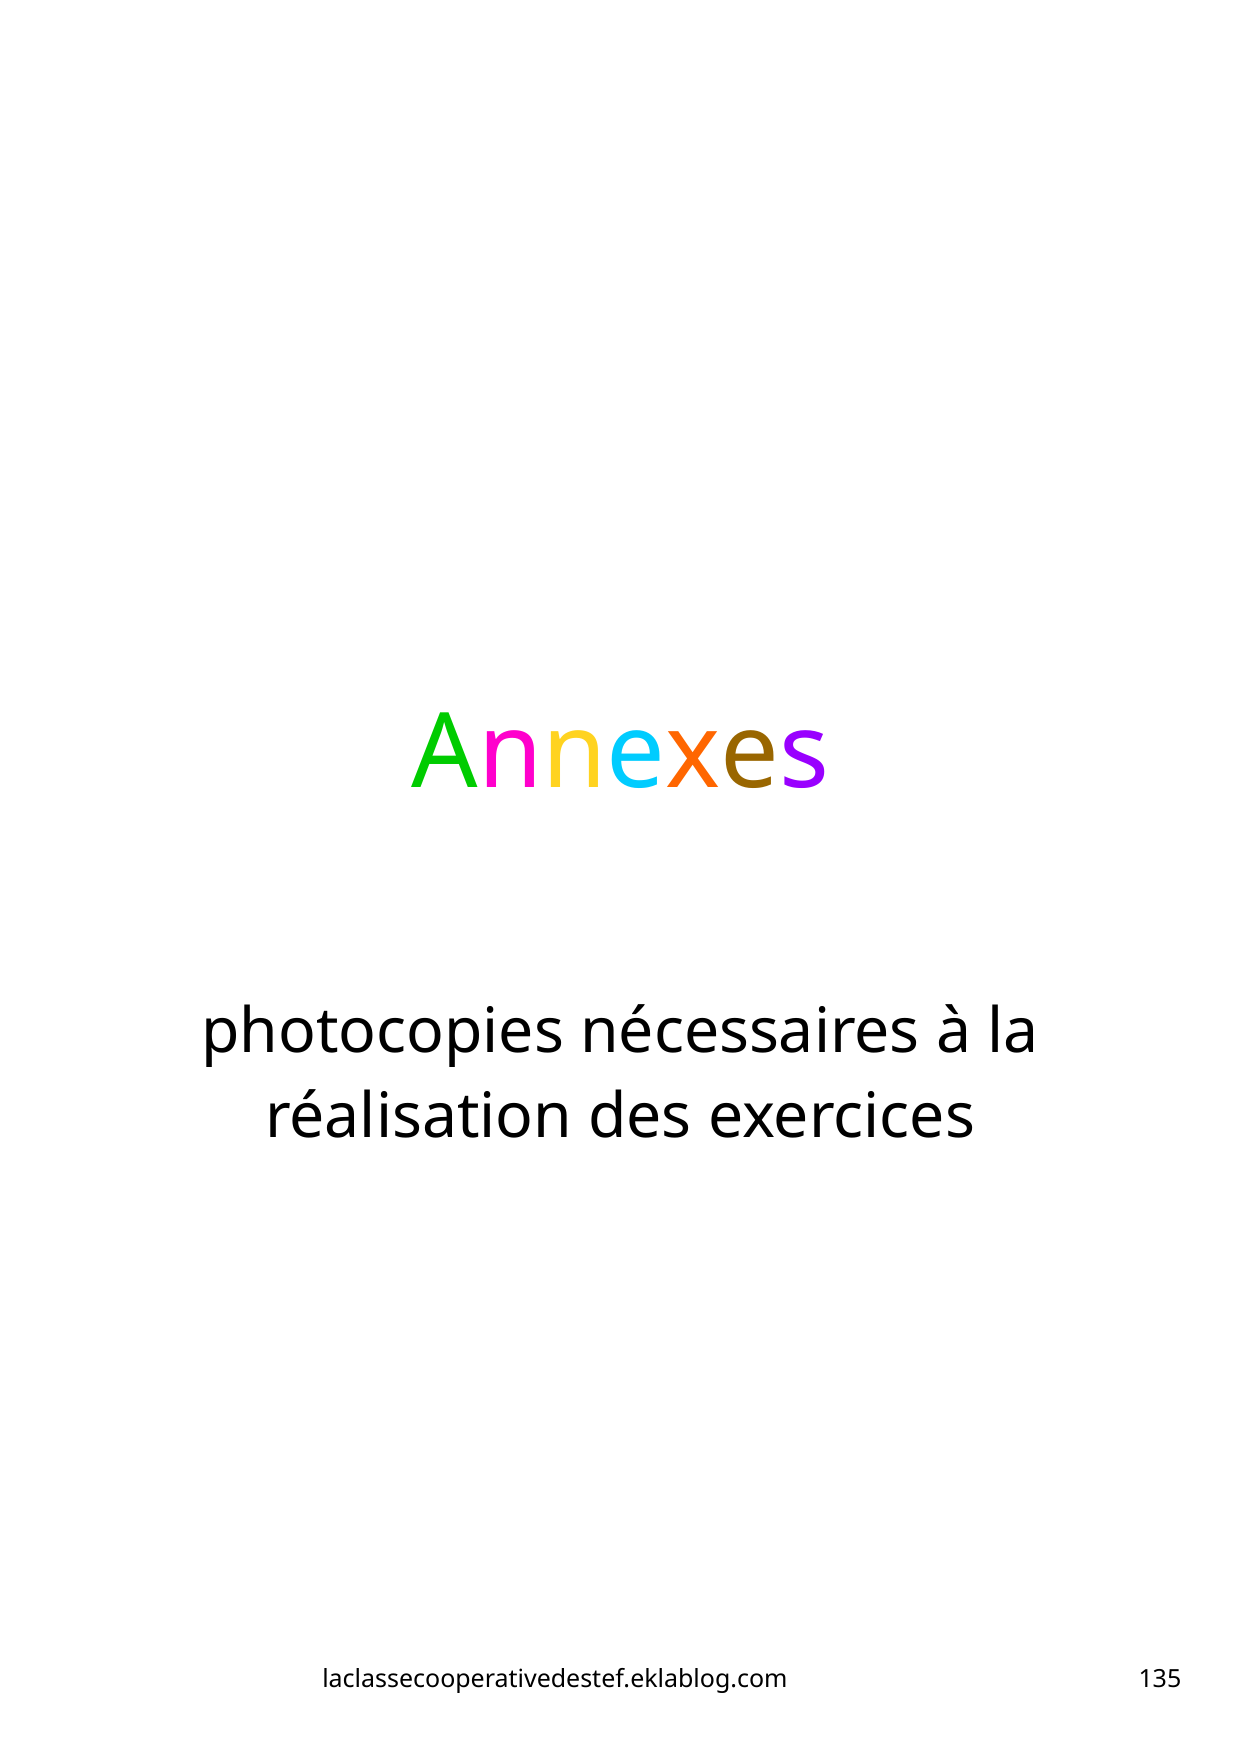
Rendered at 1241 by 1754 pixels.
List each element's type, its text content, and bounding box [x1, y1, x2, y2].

text photocopies nécessaires à la réalisation des exercices [59, 985, 1181, 1156]
text Annexes [59, 677, 1181, 818]
